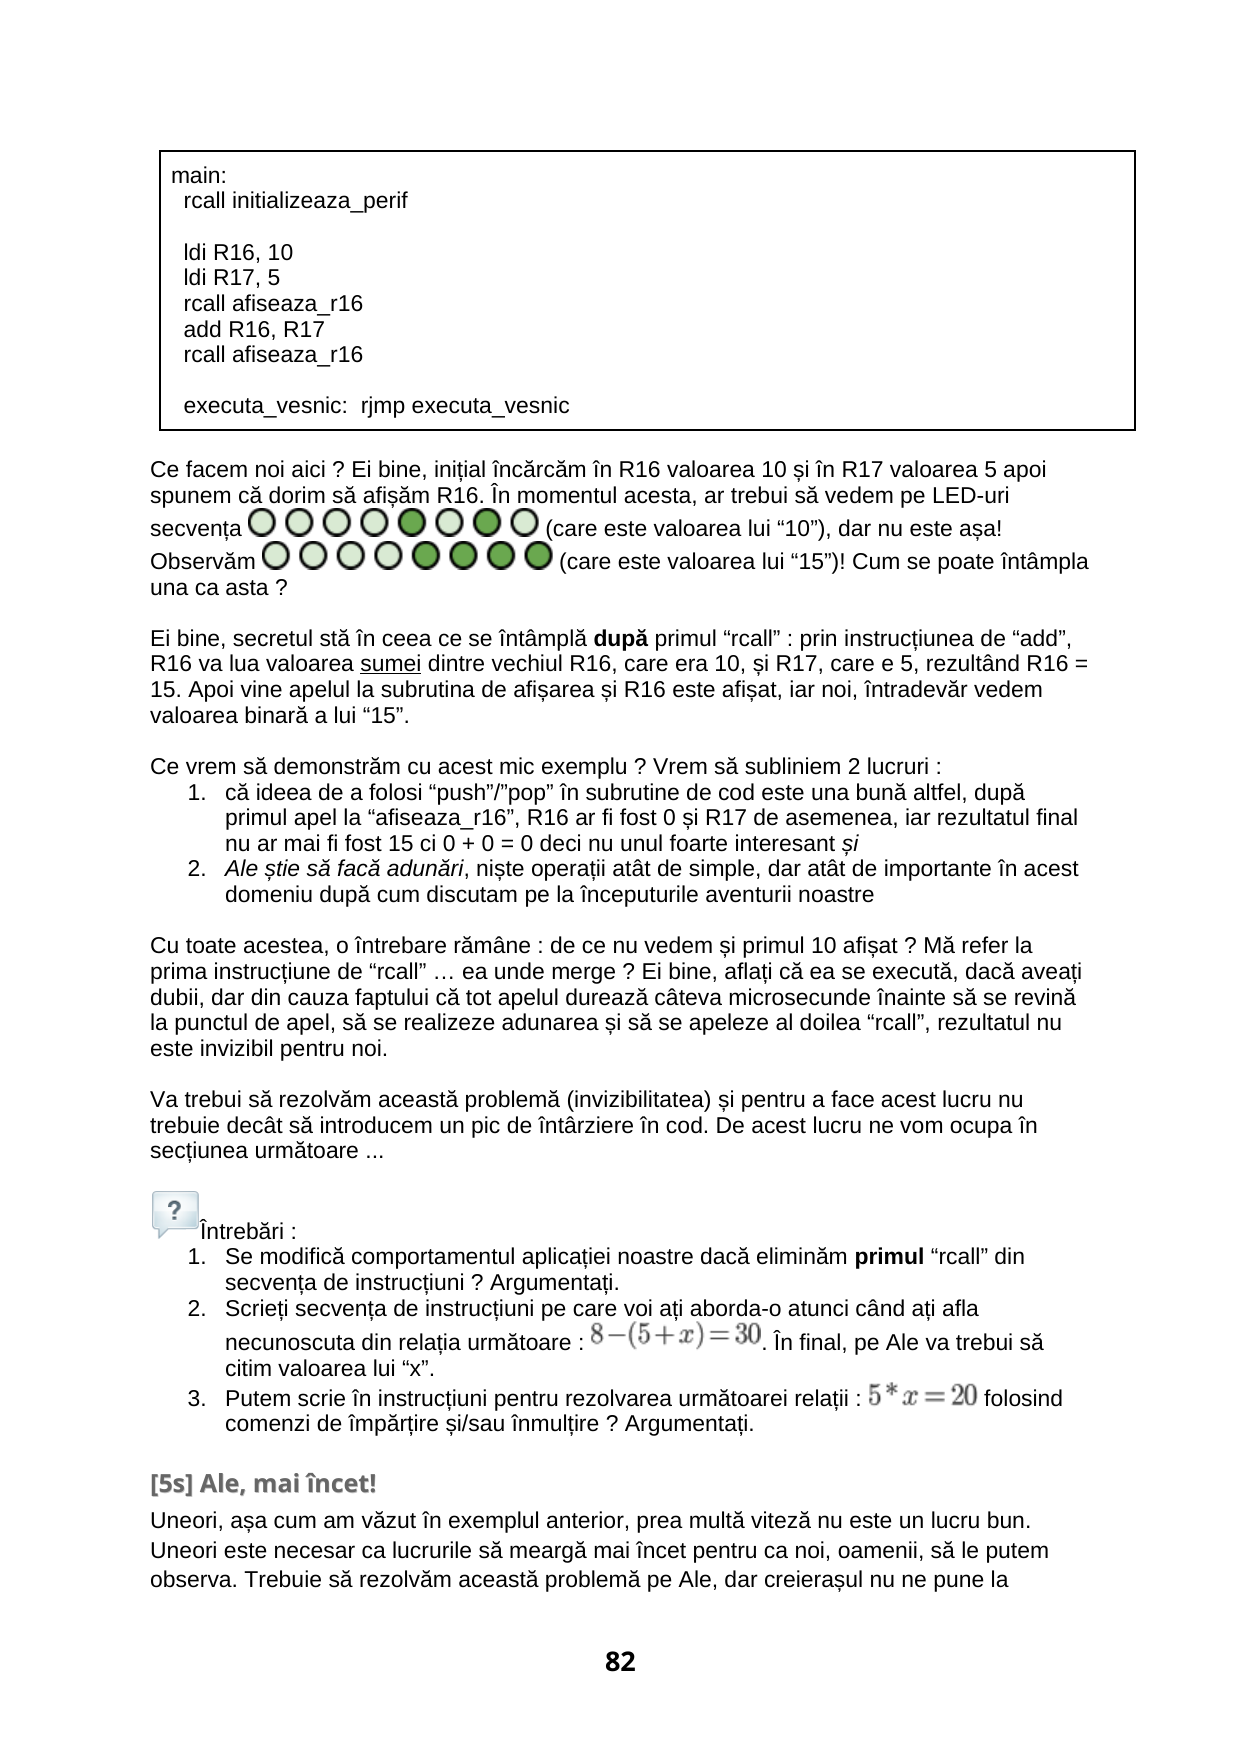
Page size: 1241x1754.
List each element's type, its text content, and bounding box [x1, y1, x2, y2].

text Ce vrem să demonstrăm cu acest mic exemplu ? Vrem să subliniem 2 lucruri : [150, 753, 1091, 779]
picture [590, 1321, 761, 1351]
list Se modifică comportamentul aplicației noastre dacă eliminăm primul “rcall” din secvența de instrucțiuni ? Argumentați. [187, 1244, 1091, 1295]
list Putem scrie în instrucțiuni pentru rezolvarea următoarei relații : folosind comenzi de împărțire și/sau înmulțire ? Argumentați. [187, 1381, 1091, 1437]
subtitle [5s] Ale, mai încet! [150, 1466, 1091, 1500]
table_header main: rcall initializeaza_perif ldi R16, 10 ldi R17, 5 rcall afiseaza_r16 add R16, R17 rcall afiseaza_r16 executa_vesnic: rjmp executa_vesnic [161, 152, 1134, 429]
text Va trebui să rezolvăm această problemă (invizibilitatea) și pentru a face acest lucru nu trebuie decât să introducem un pic de întârziere în cod. De acest lucru ne vom ocupa în secțiunea următoare ... [150, 1087, 1091, 1163]
text Întrebări : [150, 1215, 1091, 1244]
text Ei bine, secretul stă în ceea ce se întâmplă după primul “rcall” : prin instrucțiunea de “add”, R16 va lua valoarea sumei dintre vechiul R16, care era 10, și R17, care e 5, rezultând R16 = 15. Apoi vine apelul la subrutina de afișarea și R16 este afișat, iar noi, întradevăr vedem valoarea binară a lui “15”. [150, 625, 1091, 728]
list Ale știe să facă adunări, niște operații atât de simple, dar atât de importante în acest domeniu după cum discutam pe la începuturile aventurii noastre [187, 856, 1091, 907]
picture [248, 508, 539, 537]
list Scrieți secvența de instrucțiuni pe care voi ați aborda-o atunci când ați afla necunoscuta din relația următoare : . În final, pe Ale va trebui să citim valoarea lui “x”. [187, 1295, 1091, 1381]
picture [150, 1189, 200, 1240]
list că ideea de a folosi “push”/”pop” în subrutine de cod este una bună altfel, după primul apel la “afiseaza_r16”, R16 ar fi fost 0 și R17 de asemenea, iar rezultatul final nu ar mai fi fost 15 ci 0 + 0 = 0 deci nu unul foarte interesant și [187, 779, 1091, 856]
text Ce facem noi aici ? Ei bine, inițial încărcăm în R16 valoarea 10 și în R17 valoarea 5 apoi spunem că dorim să afișăm R16. În momentul acesta, ar trebui să vedem pe LED-uri secvența (care este valoarea lui “10”), dar nu este așa! Observăm (care este valoarea lui “15”)! Cum se poate întâmpla una ca asta ? [150, 457, 1091, 600]
text Uneori, așa cum am văzut în exemplul anterior, prea multă viteză nu este un lucru bun. Uneori este necesar ca lucrurile să meargă mai încet pentru ca noi, oamenii, să le putem observa. Trebuie să rezolvăm această problemă pe Ale, dar creierașul nu ne pune la [150, 1508, 1091, 1593]
picture [262, 541, 553, 570]
text Cu toate acestea, o întrebare rămâne : de ce nu vedem și primul 10 afișat ? Mă refer la prima instrucțiune de “rcall” … ea unde merge ? Ei bine, aflați că ea se execută, dacă aveați dubii, dar din cauza faptului că tot apelul durează câteva microsecunde înainte să se revină la punctul de apel, să se realizeze adunarea și să se apeleze al doilea “rcall”, rezultatul nu este invizibil pentru noi. [150, 933, 1091, 1061]
picture [868, 1381, 978, 1407]
